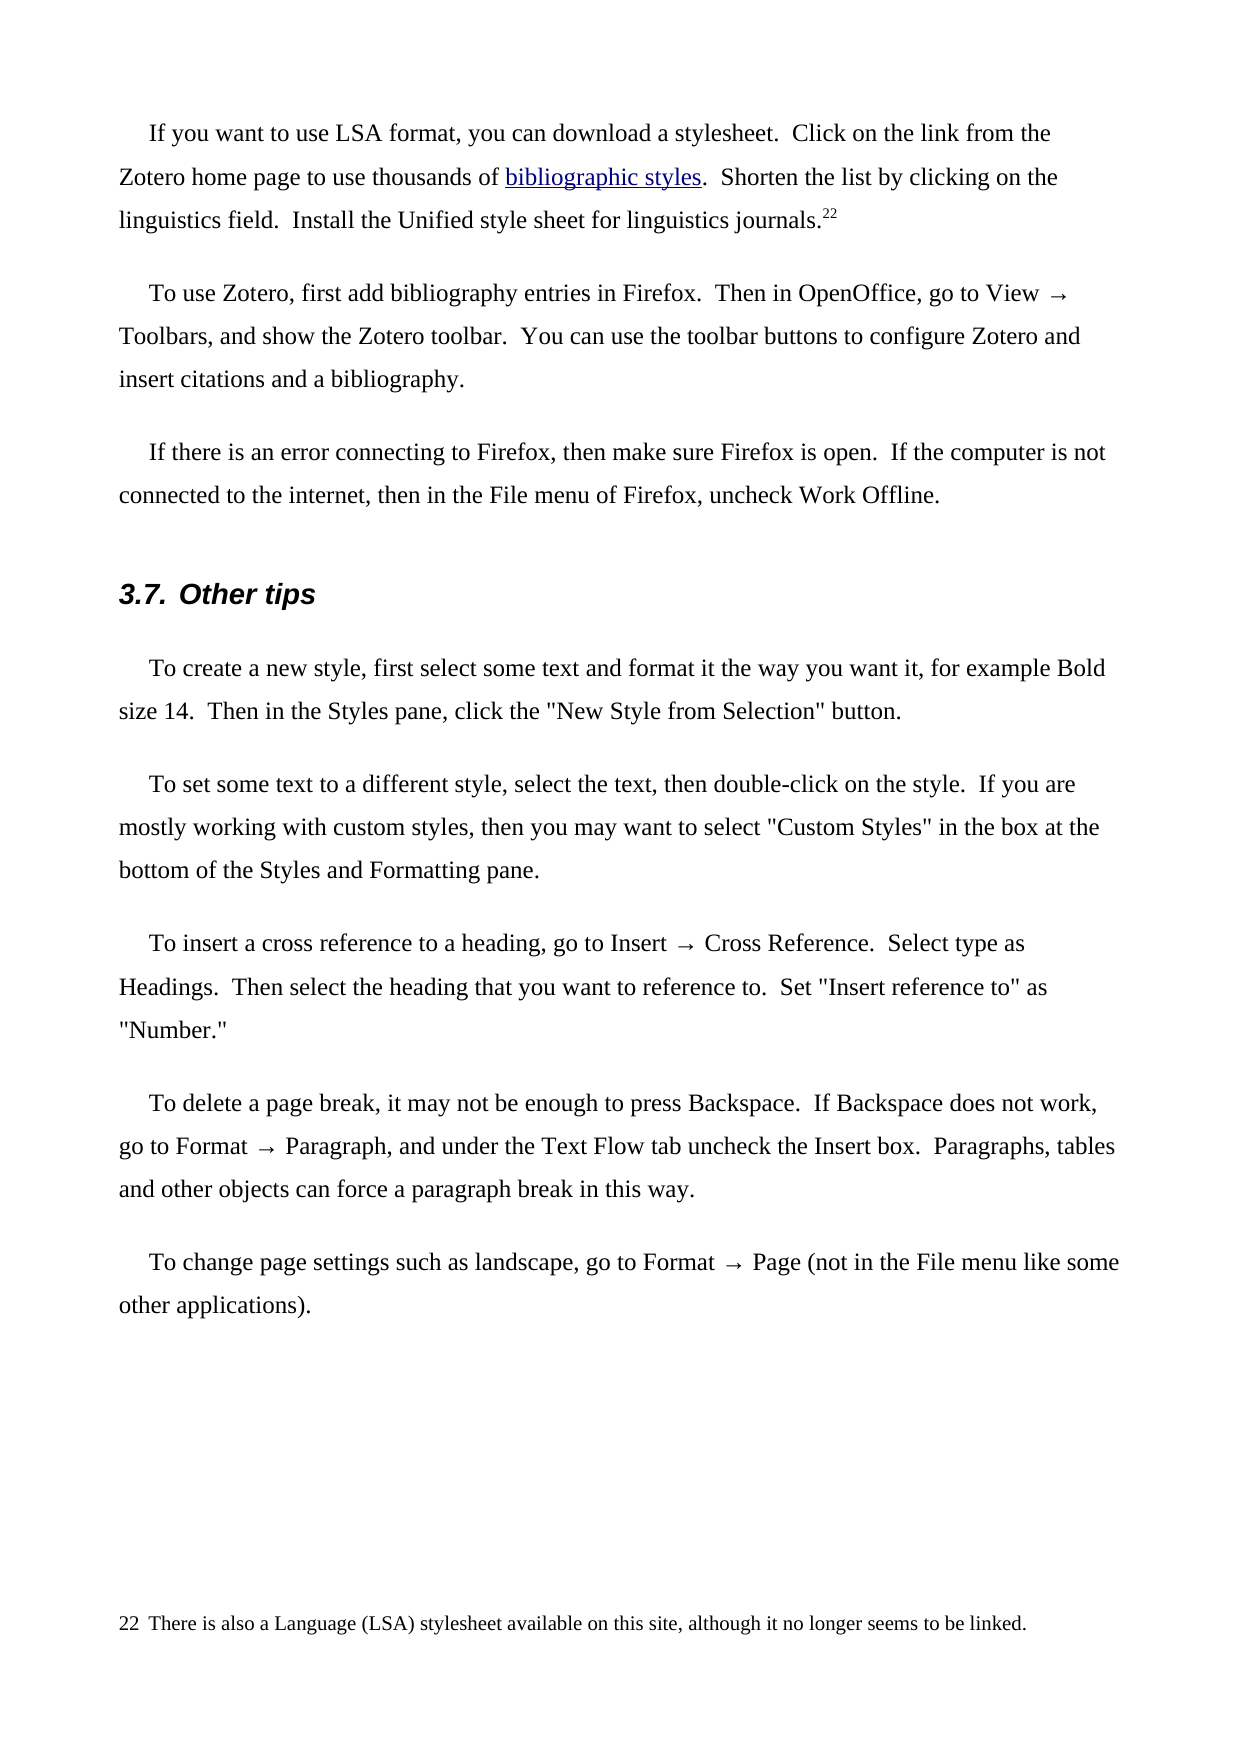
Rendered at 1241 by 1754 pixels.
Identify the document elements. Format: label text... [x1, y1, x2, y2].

text To insert a cross reference to a heading, go to Insert → Cross Reference. Select type as Headings. Then select the heading that you want to reference to. Set "Insert reference to" as "Number." [118, 928, 1122, 1043]
subtitle Other tips [118, 577, 1122, 611]
text There is also a Language (LSA) stylesheet available on this site, although it no longer seems to be linked. [118, 1611, 1122, 1635]
text To delete a page break, it may not be enough to press Backspace. If Backspace does not work, go to Format → Paragraph, and under the Text Flow tab uncheck the Insert box. Paragraphs, tables and other objects can force a paragraph break in this way. [118, 1088, 1122, 1203]
text If you want to use LSA format, you can download a stylesheet. Click on the link from the Zotero home page to use thousands of bibliographic styles. Shorten the list by clicking on the linguistics field. Install the Unified style sheet for linguistics journals. [118, 118, 1122, 233]
text To set some text to a different style, select the text, then double-click on the style. If you are mostly working with custom styles, then you may want to select "Custom Styles" in the box at the bottom of the Styles and Formatting pane. [118, 769, 1122, 884]
text To use Zotero, first add bibliography entries in Firefox. Then in OpenOffice, go to View → Toolbars, and show the Zotero toolbar. You can use the toolbar buttons to configure Zotero and insert citations and a bibliography. [118, 278, 1122, 393]
text To create a new style, first select some text and format it the way you want it, for example Bold size 14. Then in the Styles pane, click the "New Style from Selection" button. [118, 653, 1122, 725]
text To change page settings such as landscape, go to Format → Page (not in the File menu like some other applications). [118, 1247, 1122, 1319]
text If there is an error connecting to Firefox, then make sure Firefox is open. If the computer is not connected to the internet, then in the File menu of Firefox, uncheck Work Offline. [118, 437, 1122, 509]
